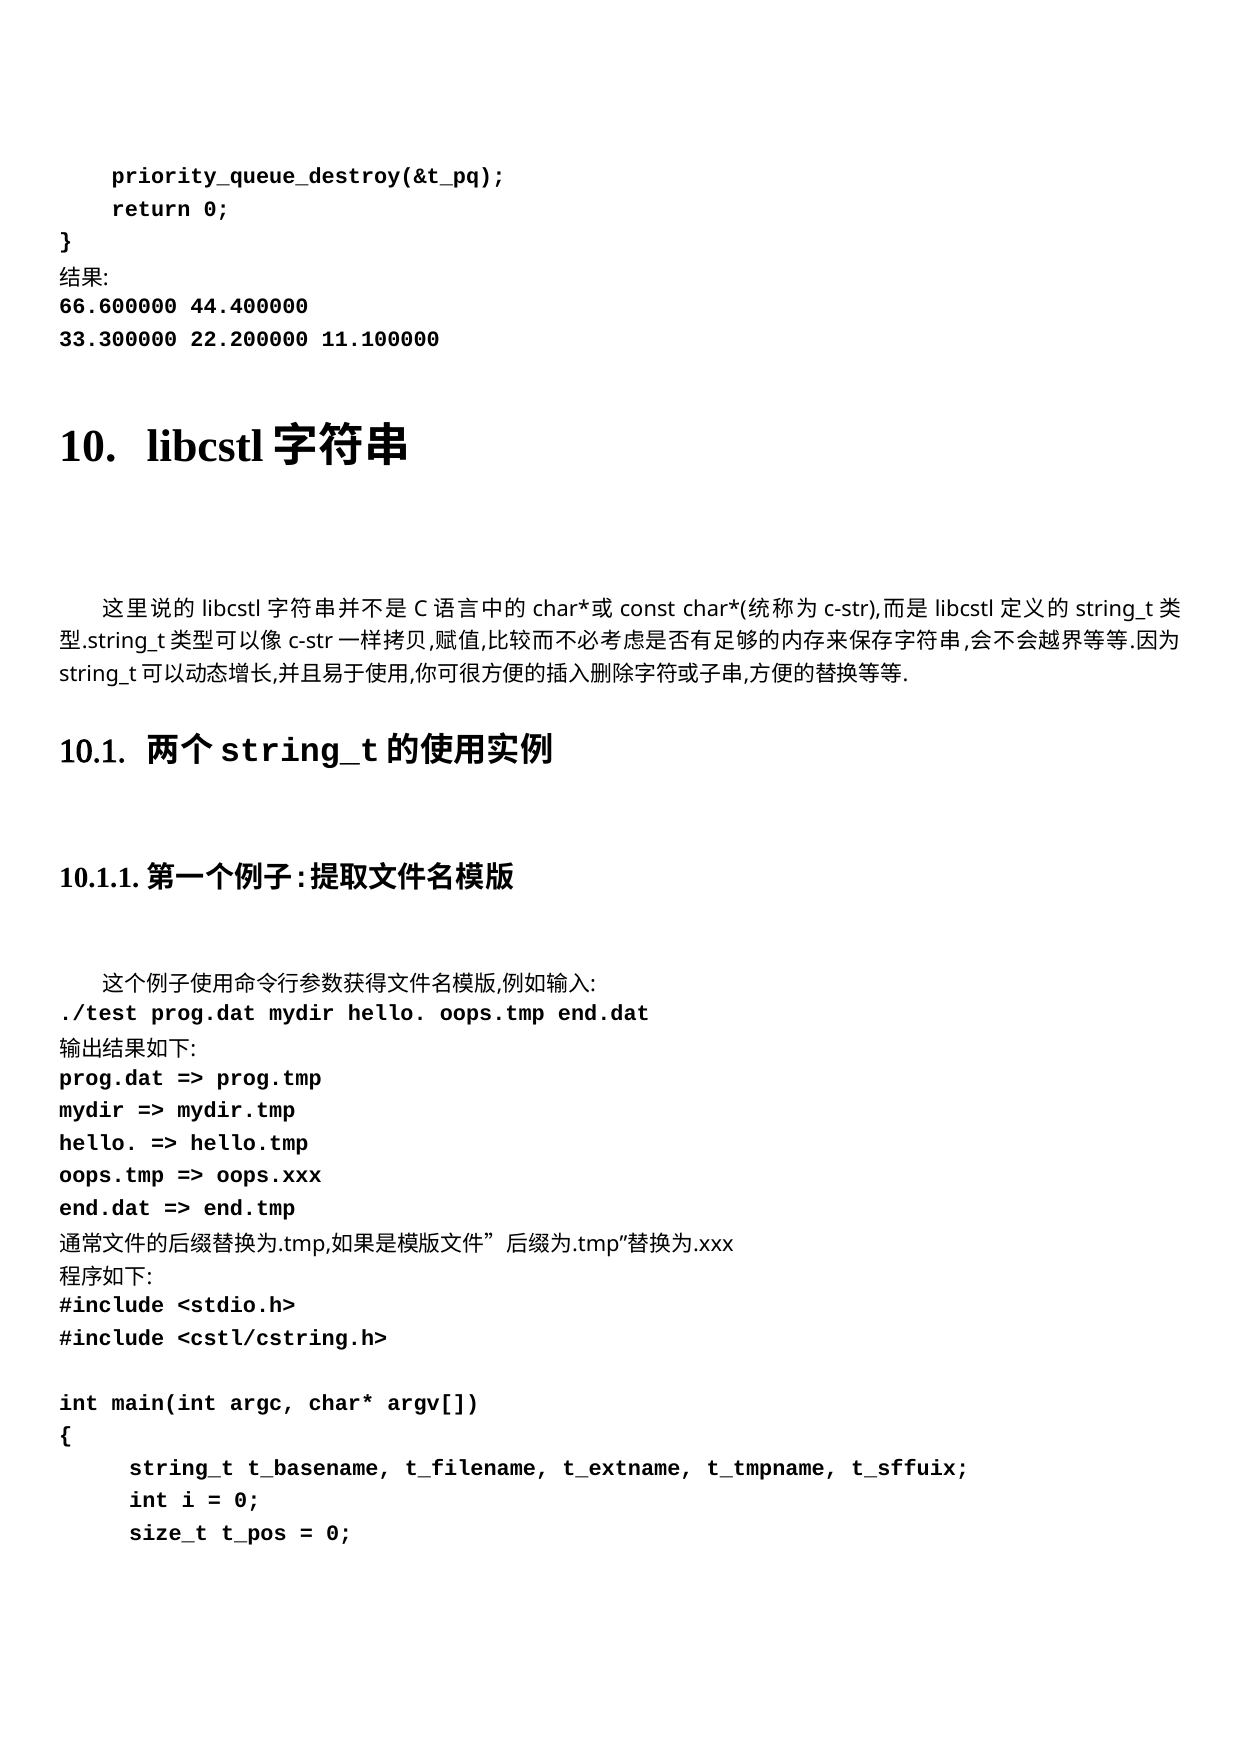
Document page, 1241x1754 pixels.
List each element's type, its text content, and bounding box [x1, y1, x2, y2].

text int main(int argc, char* argv[]) [59, 1388, 1181, 1421]
text 66.600000 44.400000 [59, 292, 1181, 324]
text } [59, 227, 1181, 259]
text 结果: [59, 259, 1181, 292]
text return 0; [59, 194, 1181, 227]
text 输出结果如下: [59, 1031, 1181, 1063]
text 通常文件的后缀替换为.tmp,如果是模版文件”后缀为.tmp”替换为.xxx [59, 1226, 1181, 1258]
text string_t t_basename, t_filename, t_extname, t_tmpname, t_sffuix; [59, 1453, 1181, 1486]
subtitle 两个string_t的使用实例 [59, 715, 1181, 780]
text prog.dat => prog.tmp [59, 1063, 1181, 1096]
text hello. => hello.tmp [59, 1128, 1181, 1161]
text { [59, 1421, 1181, 1453]
text ./test prog.dat mydir hello. oops.tmp end.dat [59, 998, 1181, 1031]
text size_t t_pos = 0; [59, 1518, 1181, 1551]
text end.dat => end.tmp [59, 1193, 1181, 1226]
text 这个例子使用命令行参数获得文件名模版,例如输入: [103, 966, 1181, 998]
text mydir => mydir.tmp [59, 1096, 1181, 1128]
text #include <stdio.h> [59, 1291, 1181, 1323]
subtitle 第一个例子:提取文件名模版 [59, 843, 1181, 908]
text 这里说的libcstl字符串并不是C语言中的char*或const char*(统称为c-str),而是libcstl定义的string_t类型.string_t类型可以像c-str一样拷贝,赋值,比较而不必考虑是否有足够的内存来保存字符串,会不会越界等等.因为string_t可以动态增长,并且易于使用,你可很方便的插入删除字符或子串,方便的替换等等. [59, 591, 1181, 688]
text 33.300000 22.200000 11.100000 [59, 324, 1181, 357]
text oops.tmp => oops.xxx [59, 1161, 1181, 1193]
text #include <cstl/cstring.h> [59, 1323, 1181, 1356]
text priority_queue_destroy(&t_pq); [59, 162, 1181, 194]
subtitle libcstl字符串 [59, 392, 1181, 490]
text 程序如下: [59, 1258, 1181, 1291]
text int i = 0; [59, 1486, 1181, 1518]
